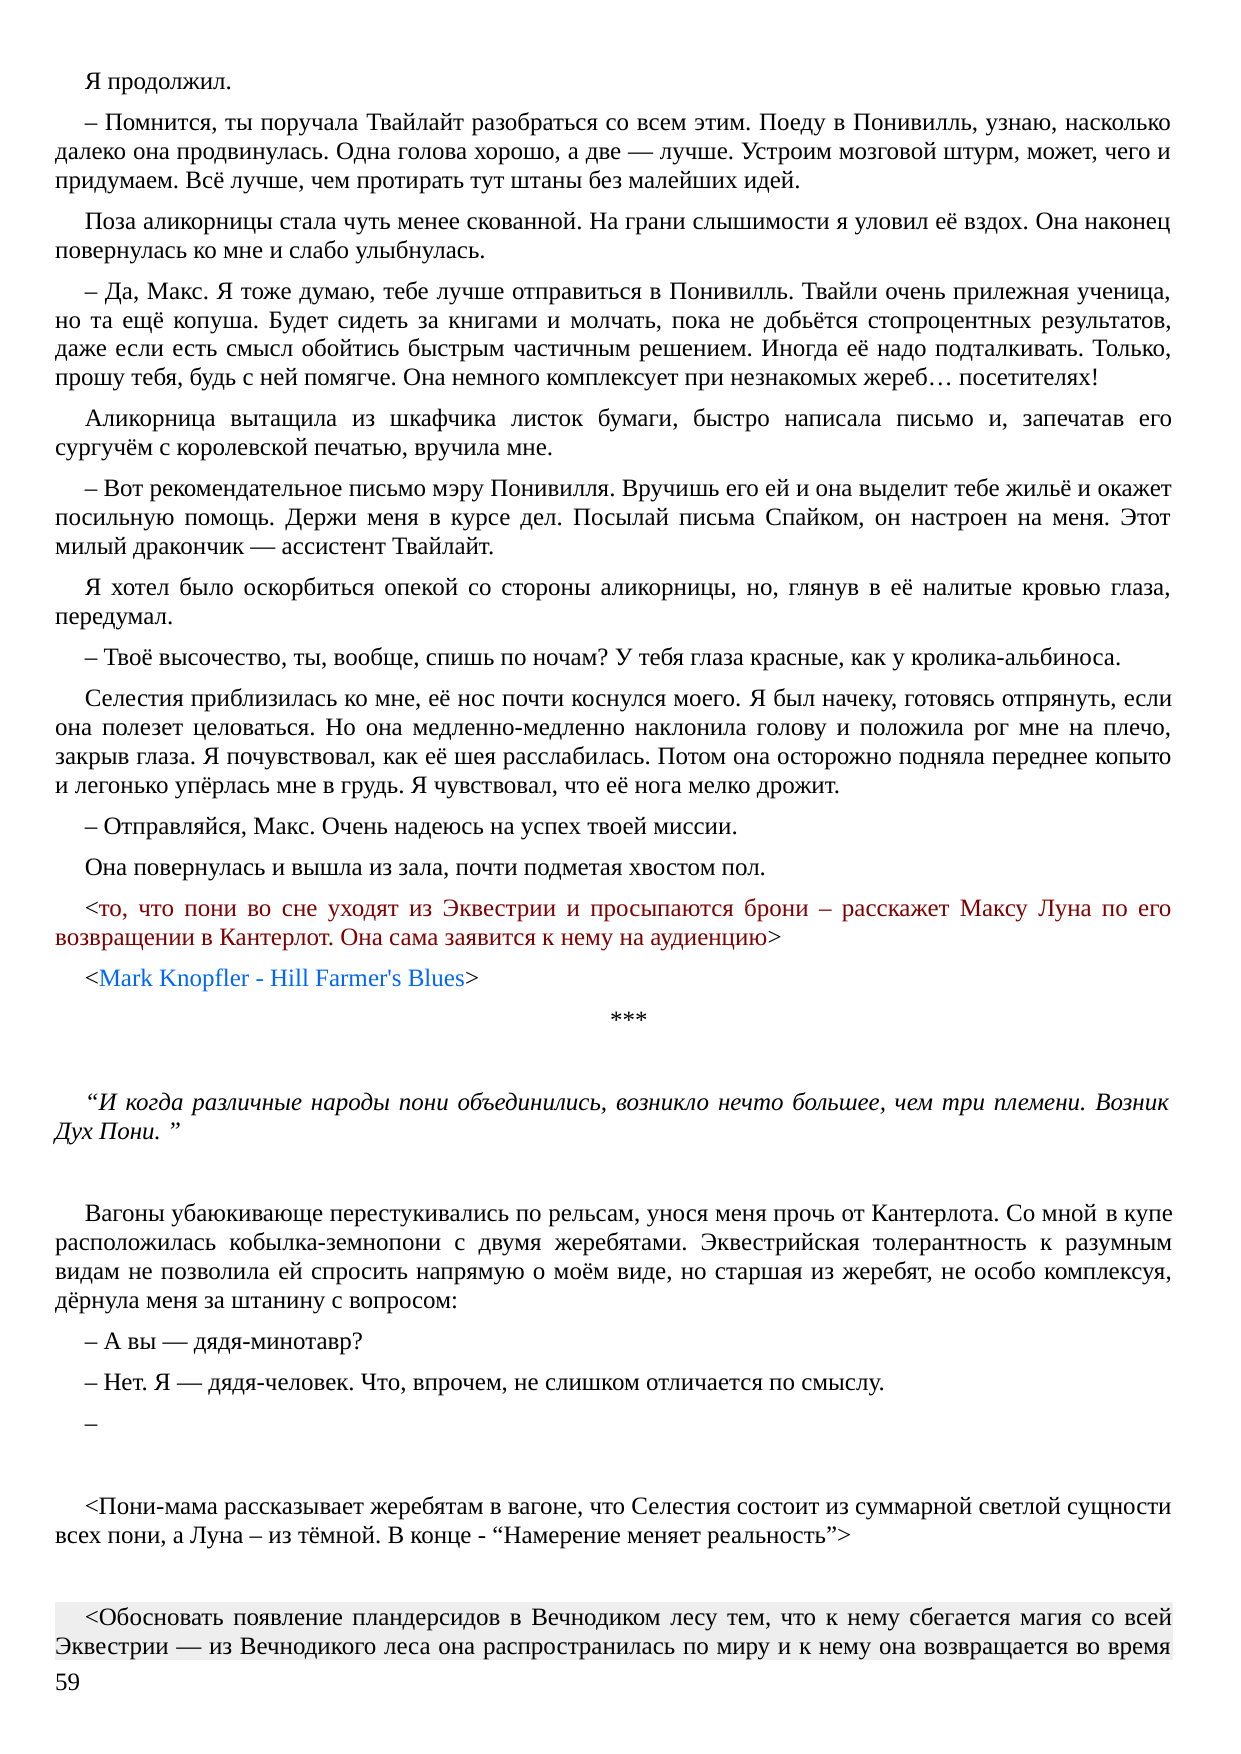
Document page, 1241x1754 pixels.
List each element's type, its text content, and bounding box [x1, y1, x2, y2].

text – Нет. Я — дядя-человек. Что, впрочем, не слишком отличается по смыслу. [55, 1367, 1173, 1396]
text – Твоё высочество, ты, вообще, спишь по ночам? У тебя глаза красные, как у кролика-альбиноса. [55, 642, 1173, 671]
text Селестия приблизилась ко мне, её нос почти коснулся моего. Я был начеку, готовясь отпрянуть, если она полезет целоваться. Но она медленно-медленно наклонила голову и положила рог мне на плечо, закрыв глаза. Я почувствовал, как её шея расслабилась. Потом она осторожно подняла переднее копыто и легонько упёрлась мне в грудь. Я чувствовал, что её нога мелко дрожит. [55, 683, 1173, 798]
text “И когда различные народы пони объединились, возникло нечто большее, чем три племени. Возник Дух Пони. ” [55, 1087, 1173, 1145]
text <Mark Knopfler - Hill Farmer's Blues> [55, 963, 1173, 992]
text – А вы — дядя-минотавр? [55, 1326, 1173, 1355]
text – Да, Макс. Я тоже думаю, тебе лучше отправиться в Понивилль. Твайли очень прилежная ученица, но та ещё копуша. Будет сидеть за книгами и молчать, пока не добьётся стопроцентных результатов, даже если есть смысл обойтись быстрым частичным решением. Иногда её надо подталкивать. Только, прошу тебя, будь с ней помягче. Она немного комплексует при незнакомых жереб… посетителях! [55, 276, 1173, 391]
text Я продолжил. [55, 66, 1173, 95]
text <Пони-мама рассказывает жеребятам в вагоне, что Селестия состоит из суммарной светлой сущности всех пони, а Луна – из тёмной. В конце - “Намерение меняет реальность”> [55, 1491, 1173, 1548]
text Вагоны убаюкивающе перестукивались по рельсам, унося меня прочь от Кантерлота. Со мной в купе расположилась кобылка-земнопони с двумя жеребятами. Эквестрийская толерантность к разумным видам не позволила ей спросить напрямую о моём виде, но старшая из жеребят, не особо комплексуя, дёрнула меня за штанину с вопросом: [55, 1198, 1173, 1313]
text Она повернулась и вышла из зала, почти подметая хвостом пол. [55, 852, 1173, 881]
text Аликорница вытащила из шкафчика листок бумаги, быстро написала письмо и, запечатав его сургучём с королевской печатью, вручила мне. [55, 403, 1173, 461]
text – Помнится, ты поручала Твайлайт разобраться со всем этим. Поеду в Понивилль, узнаю, насколько далеко она продвинулась. Одна голова хорошо, а две — лучше. Устроим мозговой штурм, может, чего и придумаем. Всё лучше, чем протирать тут штаны без малейших идей. [55, 107, 1173, 193]
text <Обосновать появление пландерсидов в Вечнодиком лесу тем, что к нему сбегается магия со всей Эквестрии — из Вечнодикого леса она распространилась по миру и к нему она возвращается во время [55, 1602, 1173, 1660]
text Поза аликорницы стала чуть менее скованной. На грани слышимости я уловил её вздох. Она наконец повернулась ко мне и слабо улыбнулась. [55, 206, 1173, 263]
text – Вот рекомендательное письмо мэру Понивилля. Вручишь его ей и она выделит тебе жильё и окажет посильную помощь. Держи меня в курсе дел. Посылай письма Спайком, он настроен на меня. Этот милый дракончик — ассистент Твайлайт. [55, 473, 1173, 560]
text – Отправляйся, Макс. Очень надеюсь на успех твоей миссии. [55, 811, 1173, 840]
text <то, что пони во сне уходят из Эквестрии и просыпаются брони – расскажет Максу Луна по его возвращении в Кантерлот. Она сама заявится к нему на аудиенцию> [55, 893, 1173, 951]
text *** [55, 1005, 1173, 1033]
text – [55, 1408, 1173, 1437]
text Я хотел было оскорбиться опекой со стороны аликорницы, но, глянув в её налитые кровью глаза, передумал. [55, 572, 1173, 630]
